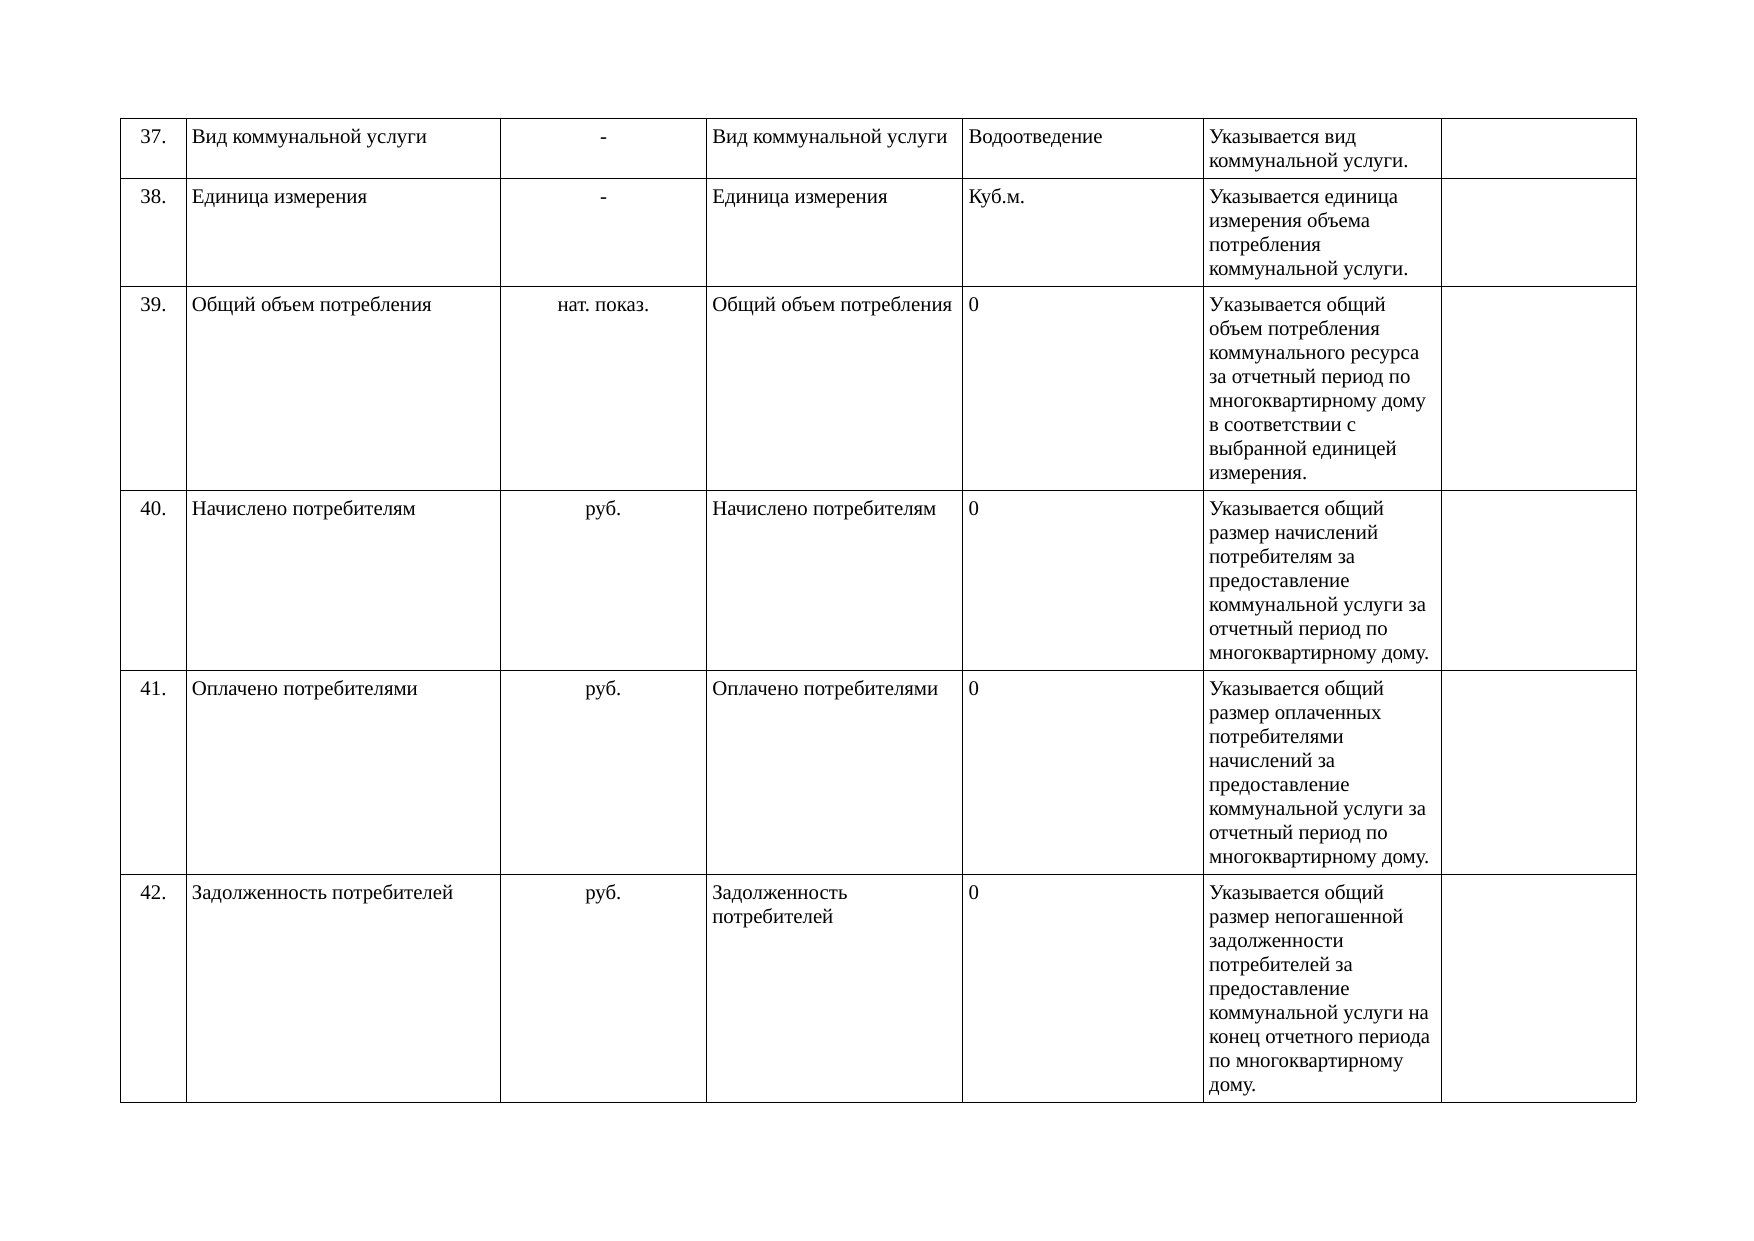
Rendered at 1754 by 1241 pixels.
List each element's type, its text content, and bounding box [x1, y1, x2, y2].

table_cell Вид коммунальной услуги [187, 119, 500, 178]
table_cell Начислено потребителям [187, 491, 500, 670]
table_cell Единица измерения [707, 179, 962, 286]
table_cell 0 [963, 491, 1203, 670]
table_cell [1442, 875, 1636, 1102]
table_cell руб. [501, 671, 706, 874]
table_cell [1442, 287, 1636, 490]
table_cell Указывается общий размер начислений потребителям за предоставление коммунальной услуги за отчетный период по многоквартирному дому. [1204, 491, 1441, 670]
table_cell 0 [963, 875, 1203, 1102]
table_cell [1442, 671, 1636, 874]
table_cell 37. [121, 119, 186, 178]
table_cell Оплачено потребителями [187, 671, 500, 874]
table_cell Общий объем потребления [707, 287, 962, 490]
table_cell - [501, 119, 706, 178]
table_cell Указывается общий размер непогашенной задолженности потребителей за предоставление коммунальной услуги на конец отчетного периода по многоквартирному дому. [1204, 875, 1441, 1102]
table_cell [1442, 119, 1636, 178]
table_cell Оплачено потребителями [707, 671, 962, 874]
table_cell Вид коммунальной услуги [707, 119, 962, 178]
table_cell Общий объем потребления [187, 287, 500, 490]
table_cell 39. [121, 287, 186, 490]
table_cell - [501, 179, 706, 286]
table_cell [1442, 179, 1636, 286]
table_cell Указывается общий объем потребления коммунального ресурса за отчетный период по многоквартирному дому в соответствии с выбранной единицей измерения. [1204, 287, 1441, 490]
table_cell Задолженность потребителей [187, 875, 500, 1102]
table_cell 38. [121, 179, 186, 286]
table_cell 42. [121, 875, 186, 1102]
table_cell 0 [963, 671, 1203, 874]
table_cell Задолженность потребителей [707, 875, 962, 1102]
table_cell Водоотведение [963, 119, 1203, 178]
table_cell руб. [501, 491, 706, 670]
table_cell [1442, 491, 1636, 670]
table_cell Указывается единица измерения объема потребления коммунальной услуги. [1204, 179, 1441, 286]
table_cell Единица измерения [187, 179, 500, 286]
table_cell Указывается вид коммунальной услуги. [1204, 119, 1441, 178]
table_cell 0 [963, 287, 1203, 490]
table_cell Куб.м. [963, 179, 1203, 286]
table_cell Начислено потребителям [707, 491, 962, 670]
table_cell 40. [121, 491, 186, 670]
table_cell руб. [501, 875, 706, 1102]
table_cell нат. показ. [501, 287, 706, 490]
table_cell 41. [121, 671, 186, 874]
table_cell Указывается общий размер оплаченных потребителями начислений за предоставление коммунальной услуги за отчетный период по многоквартирному дому. [1204, 671, 1441, 874]
